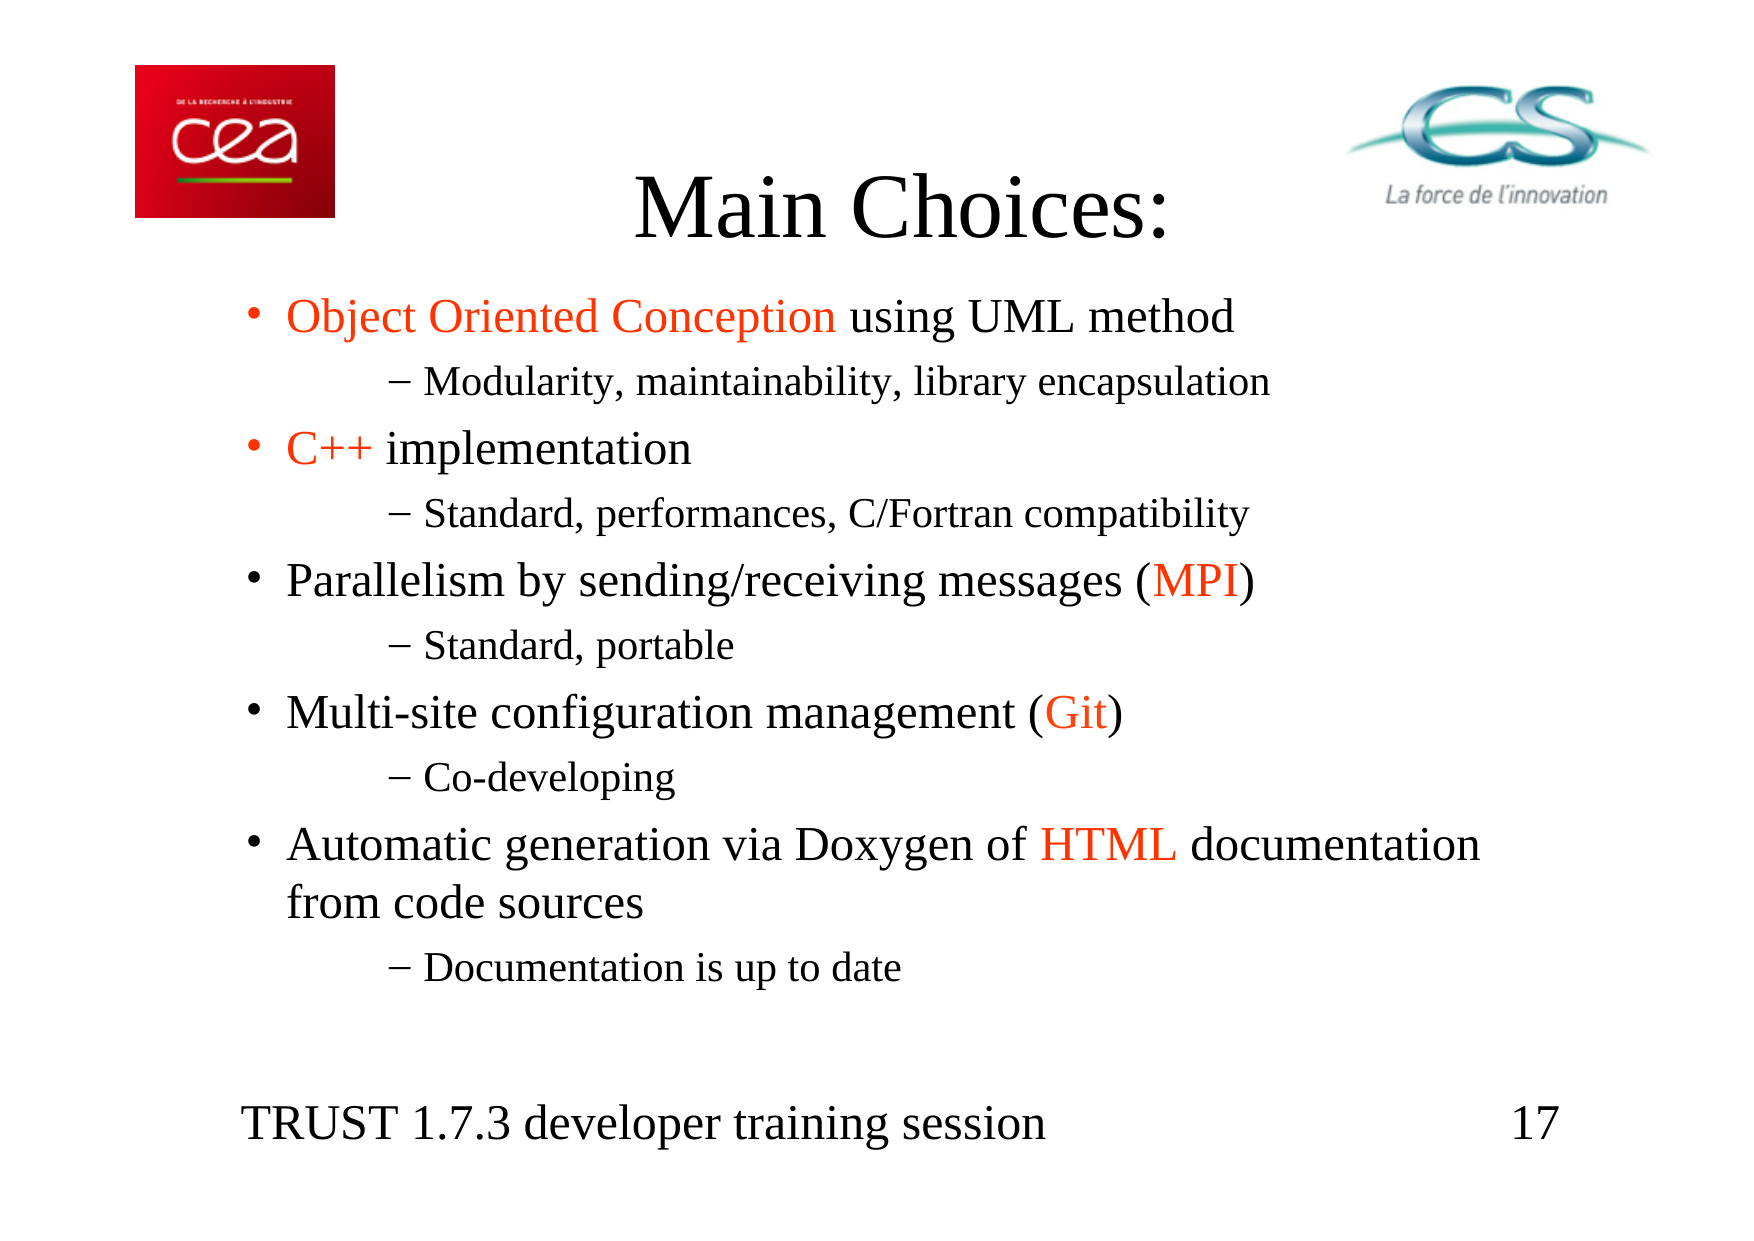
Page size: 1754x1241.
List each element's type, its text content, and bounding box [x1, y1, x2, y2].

title Main Choices: [227, 106, 1579, 295]
list Object Oriented Conception using UML method Modularity, maintainability, library encapsulation C++ implementation Standard, performances, C/Fortran compatibility Parallelism by sending/receiving messages (MPI) Standard, portable Multi-site configuration management (Git) Co-developing Automatic generation via Doxygen of HTML documentation from code sources Documentation is up to date [230, 276, 1583, 1002]
picture [1340, 73, 1662, 218]
picture [135, 65, 335, 218]
